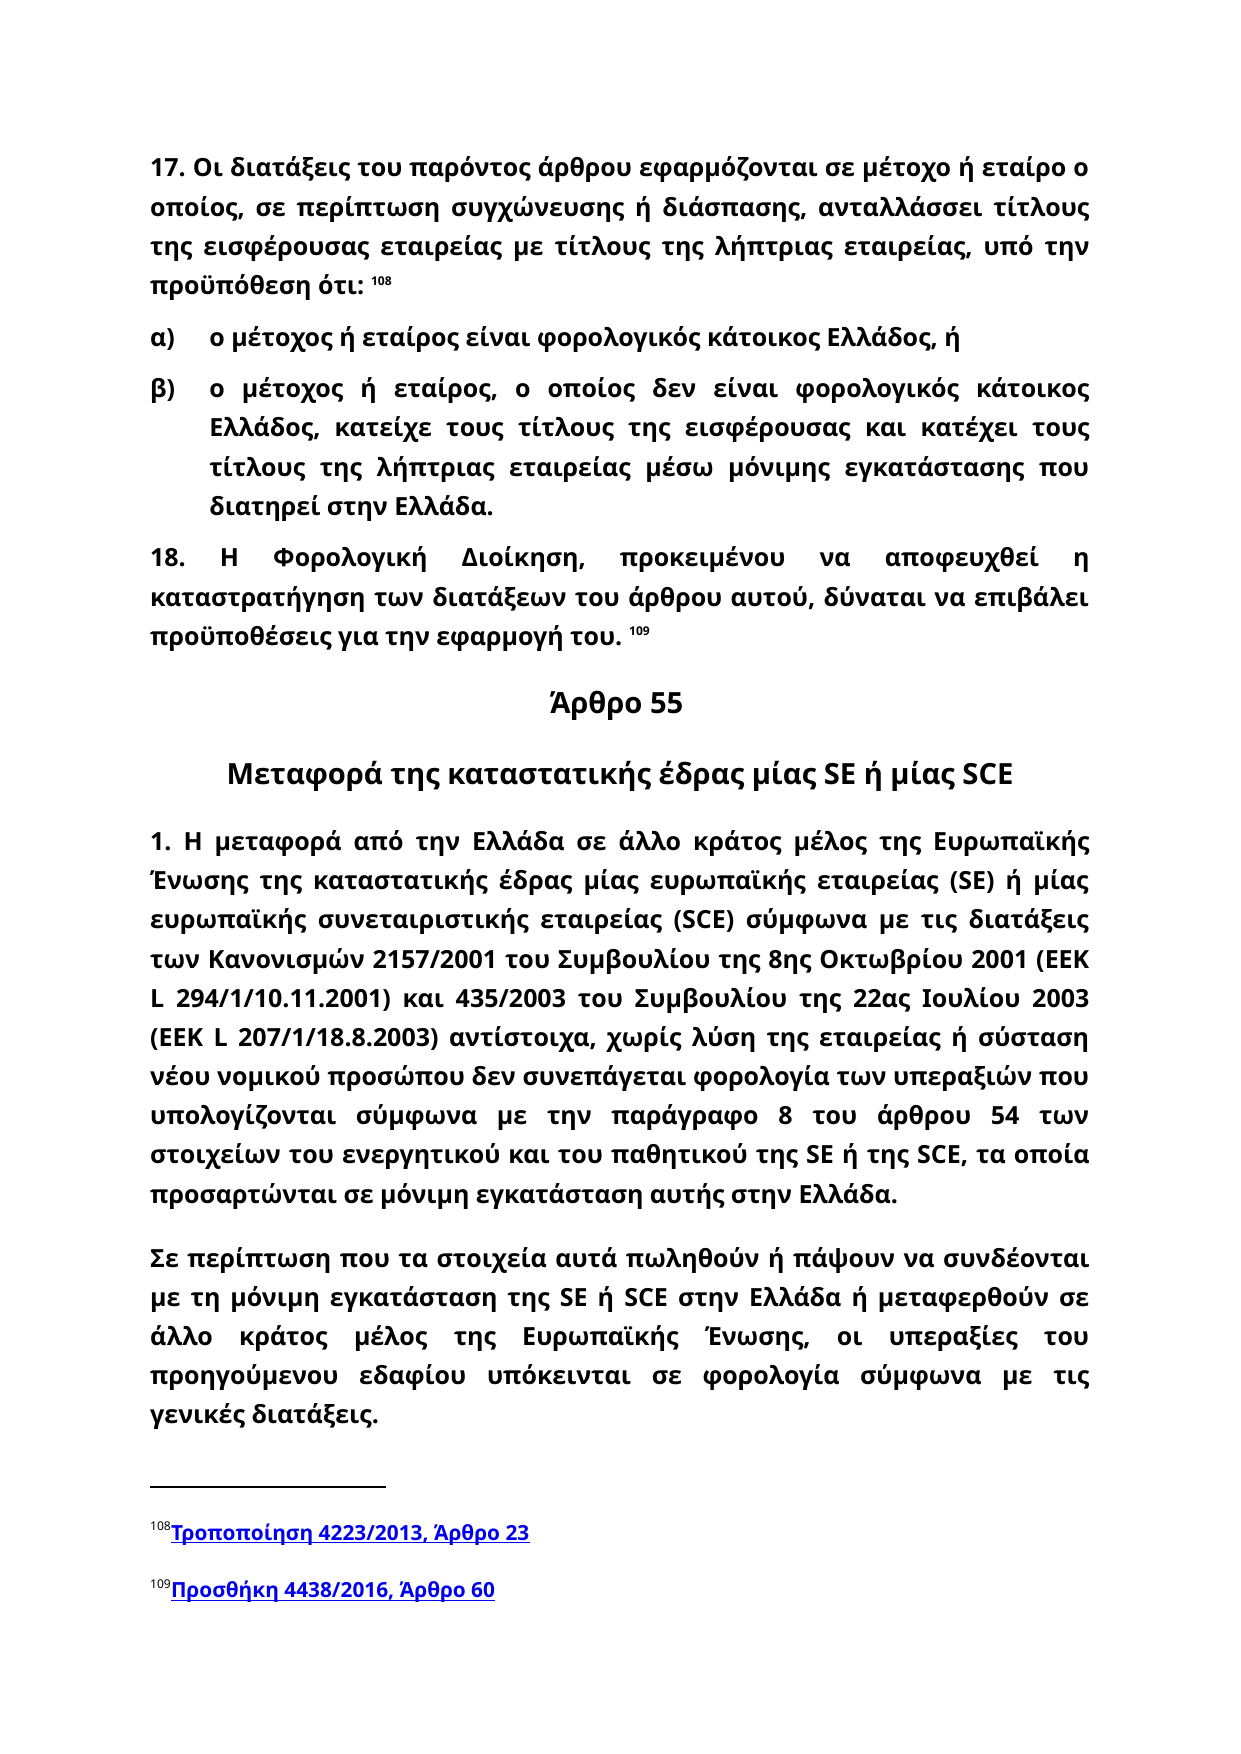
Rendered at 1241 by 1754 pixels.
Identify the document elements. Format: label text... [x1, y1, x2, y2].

text Σε περίπτωση που τα στοιχεία αυτά πωληθούν ή πάψουν να συνδέονται με τη μόνιμη εγκατάσταση της SE ή SCE στην Ελλάδα ή μεταφερθούν σε άλλο κράτος μέλος της Ευρωπαϊκής Ένωσης, οι υπεραξίες του προηγούμενου εδαφίου υπόκεινται σε φορολογία σύμφωνα με τις γενικές διατάξεις. [150, 1240, 1090, 1431]
text 18. Η Φορολογική Διοίκηση, προκειμένου να αποφευχθεί η καταστρατήγηση των διατάξεων του άρθρου αυτού, δύναται να επιβάλει προϋποθέσεις για την εφαρμογή του. [150, 540, 1090, 652]
text Τροποποίηση 4223/2013, Άρθρο 23 [150, 1518, 1090, 1546]
text 17. Οι διατάξεις του παρόντος άρθρου εφαρμόζονται σε μέτοχο ή εταίρο ο οποίος, σε περίπτωση συγχώνευσης ή διάσπασης, ανταλλάσσει τίτλους της εισφέρουσας εταιρείας με τίτλους της λήπτριας εταιρείας, υπό την προϋπόθεση ότι: [150, 150, 1090, 302]
text Προσθήκη 4438/2016, Άρθρο 60 [150, 1576, 1090, 1604]
list α) ο μέτοχος ή εταίρος είναι φορολογικός κάτοικος Ελλάδος, ή [150, 319, 1090, 353]
text 1. Η μεταφορά από την Ελλάδα σε άλλο κράτος μέλος της Ευρωπαϊκής Ένωσης της καταστατικής έδρας μίας ευρωπαϊκής εταιρείας (SE) ή μίας ευρωπαϊκής συνεταιριστικής εταιρείας (SCE) σύμφωνα με τις διατάξεις των Κανονισμών 2157/2001 του Συμβουλίου της 8ης Οκτωβρίου 2001 (ΕΕΚ L 294/1/10.11.2001) και 435/2003 του Συμβουλίου της 22ας Ιουλίου 2003 (ΕΕΚ L 207/1/18.8.2003) αντίστοιχα, χωρίς λύση της εταιρείας ή σύσταση νέου νομικού προσώπου δεν συνεπάγεται φορολογία των υπεραξιών που υπολογίζονται σύμφωνα με την παράγραφο 8 του άρθρου 54 των στοιχείων του ενεργητικού και του παθητικού της SE ή της SCE, τα οποία προσαρτώνται σε μόνιμη εγκατάσταση αυτής στην Ελλάδα. [150, 824, 1090, 1210]
subtitle Μεταφορά της καταστατικής έδρας μίας SE ή μίας SCE [150, 753, 1090, 793]
list β) ο μέτοχος ή εταίρος, ο οποίος δεν είναι φορολογικός κάτοικος Ελλάδος, κατείχε τους τίτλους της εισφέρουσας και κατέχει τους τίτλους της λήπτριας εταιρείας μέσω μόνιμης εγκατάστασης που διατηρεί στην Ελλάδα. [150, 371, 1090, 522]
subtitle Άρθρο 55 [150, 682, 1090, 722]
